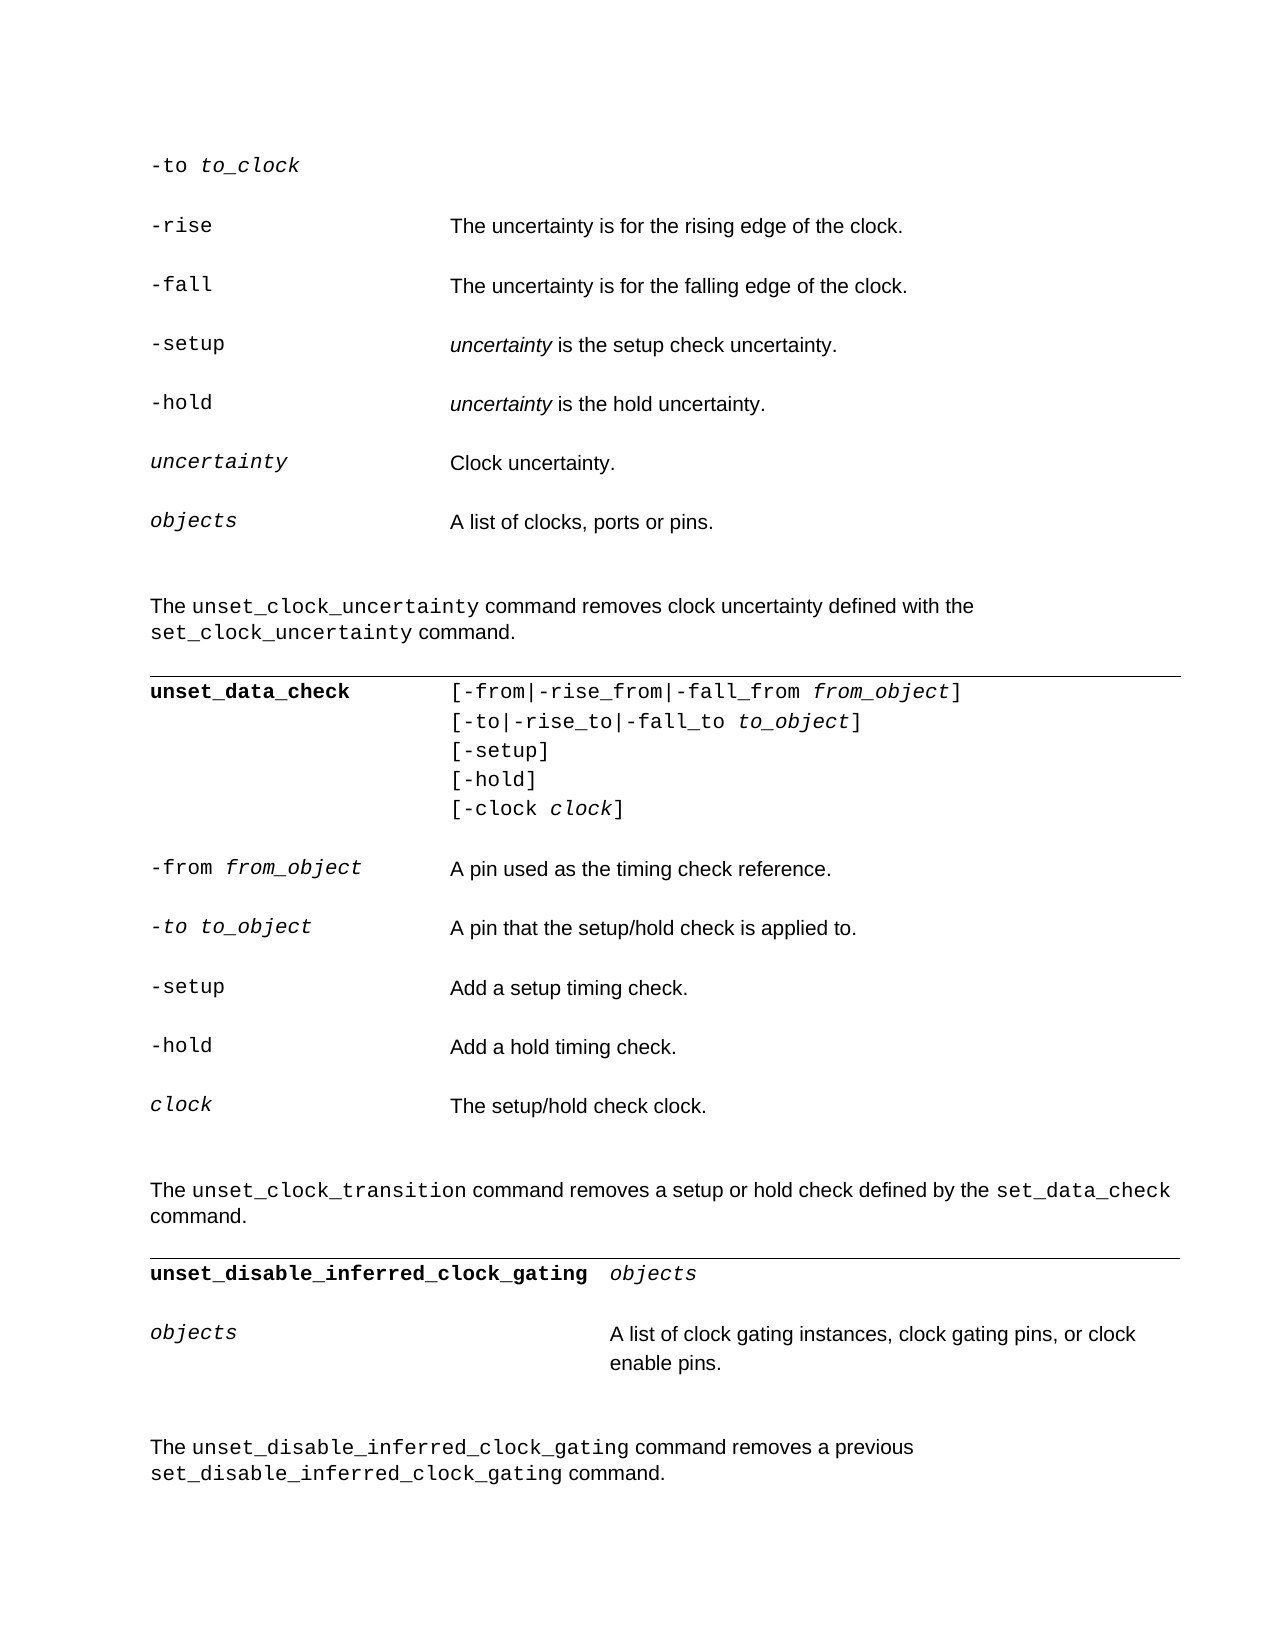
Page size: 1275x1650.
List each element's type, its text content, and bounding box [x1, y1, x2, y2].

table_header objects [610, 1259, 1180, 1317]
table_cell -from from_object [150, 852, 450, 911]
table_cell uncertainty is the setup check uncertainty. [450, 328, 1180, 387]
table_cell uncertainty [150, 446, 450, 505]
table_header unset_data_check [150, 677, 450, 852]
table_cell -setup [150, 328, 450, 387]
table_cell A pin that the setup/hold check is applied to. [450, 911, 1181, 970]
table_header unset_disable_inferred_clock_gating [150, 1259, 609, 1317]
table_cell A list of clocks, ports or pins. [450, 505, 1180, 564]
table_cell Add a hold timing check. [450, 1029, 1181, 1088]
table_cell A pin used as the timing check reference. [450, 852, 1181, 911]
table_cell -setup [150, 970, 450, 1029]
table_cell -to to_object [150, 911, 450, 970]
table_cell [450, 150, 1180, 209]
table_cell -rise [150, 209, 450, 268]
table_cell A list of clock gating instances, clock gating pins, or clock enable pins. [610, 1317, 1180, 1405]
table_header [-from|-rise_from|-fall_from from_object] [-to|-rise_to|-fall_to to_object] [-setup] [-hold] [-clock clock] [450, 677, 1181, 852]
table_cell -fall [150, 268, 450, 327]
text The unset_clock_transition command removes a setup or hold check defined by the set_data_check command. [150, 1178, 1180, 1227]
table_cell Add a setup timing check. [450, 970, 1181, 1029]
table_cell The setup/hold check clock. [450, 1089, 1181, 1148]
table_cell The uncertainty is for the rising edge of the clock. [450, 209, 1180, 268]
table_cell -hold [150, 387, 450, 446]
table_cell The uncertainty is for the falling edge of the clock. [450, 268, 1180, 327]
text The unset_disable_inferred_clock_gating command removes a previous set_disable_inferred_clock_gating command. [150, 1435, 1180, 1487]
table_cell uncertainty is the hold uncertainty. [450, 387, 1180, 446]
table_cell -hold [150, 1029, 450, 1088]
table_cell objects [150, 505, 450, 564]
table_cell clock [150, 1089, 450, 1148]
table_cell objects [150, 1317, 609, 1405]
text The unset_clock_uncertainty command removes clock uncertainty defined with the set_clock_uncertainty command. [150, 594, 1180, 646]
table_cell Clock uncertainty. [450, 446, 1180, 505]
table_cell -to to_clock [150, 150, 450, 209]
